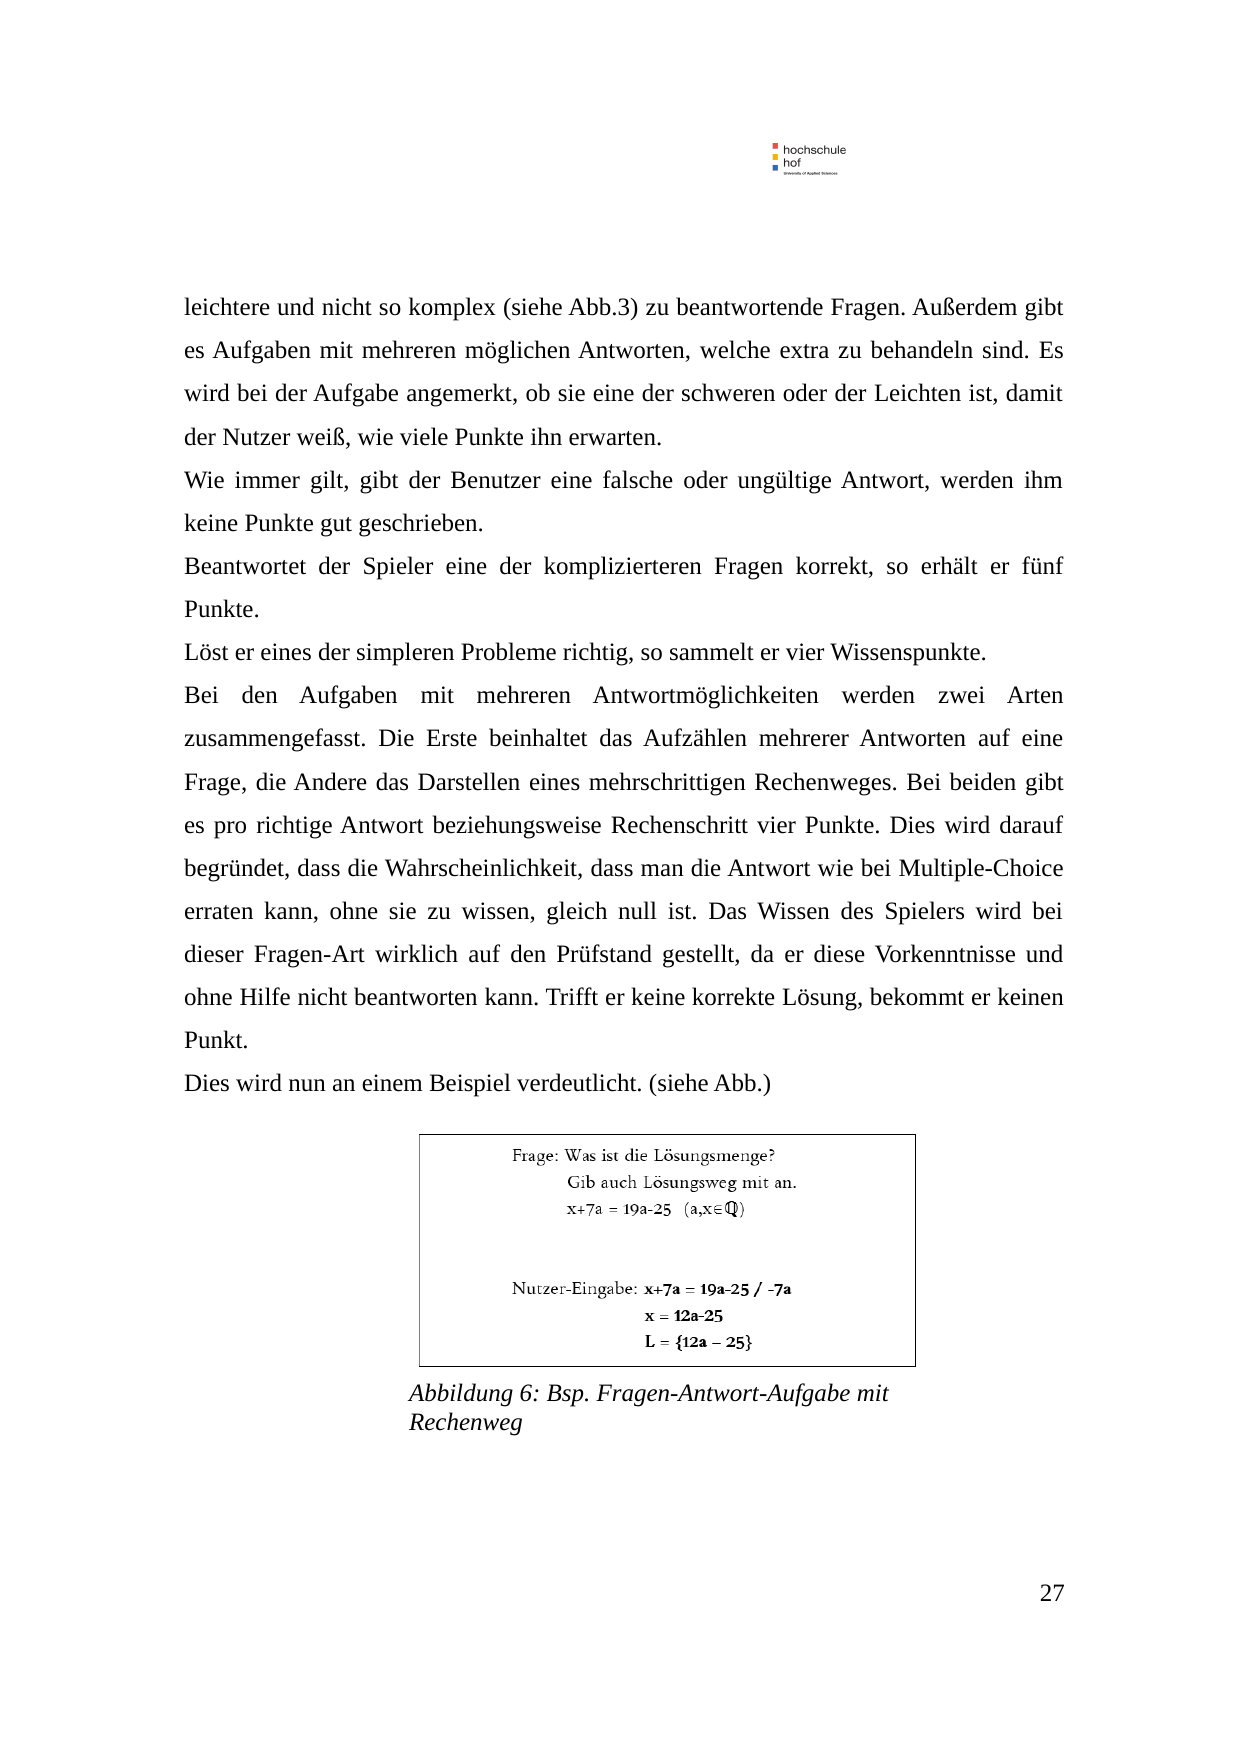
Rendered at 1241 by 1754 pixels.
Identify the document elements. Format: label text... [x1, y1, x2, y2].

picture [772, 143, 846, 175]
text [409, 1113, 924, 1125]
text Wie immer gilt, gibt der Benutzer eine falsche oder ungültige Antwort, werden ihm keine Punkte gut geschrieben. [184, 465, 1064, 537]
text leichtere und nicht so komplex (siehe Abb.3) zu beantwortende Fragen. Außerdem gibt es Aufgaben mit mehreren möglichen Antworten, welche extra zu behandeln sind. Es wird bei der Aufgabe angemerkt, ob sie eine der schweren oder der Leichten ist, damit der Nutzer weiß, wie viele Punkte ihn erwarten. [184, 292, 1064, 450]
picture [408, 1125, 924, 1373]
text Dies wird nun an einem Beispiel verdeutlicht. (siehe Abb.) [184, 1068, 1064, 1097]
text Bei den Aufgaben mit mehreren Antwortmöglichkeiten werden zwei Arten zusammengefasst. Die Erste beinhaltet das Aufzählen mehrerer Antworten auf eine Frage, die Andere das Darstellen eines mehrschrittigen Rechenweges. Bei beiden gibt es pro richtige Antwort beziehungsweise Rechenschritt vier Punkte. Dies wird darauf begründet, dass die Wahrscheinlichkeit, dass man die Antwort wie bei Multiple-Choice erraten kann, ohne sie zu wissen, gleich null ist. Das Wissen des Spielers wird bei dieser Fragen-Art wirklich auf den Prüfstand gestellt, da er diese Vorkenntnisse und ohne Hilfe nicht beantworten kann. Trifft er keine korrekte Lösung, bekommt er keinen Punkt. [184, 680, 1064, 1054]
text Abbildung 6: Bsp. Fragen-Antwort-Aufgabe mit Rechenweg [409, 1373, 924, 1435]
text Beantwortet der Spieler eine der komplizierteren Fragen korrekt, so erhält er fünf Punkte. [184, 551, 1064, 623]
text Löst er eines der simpleren Probleme richtig, so sammelt er vier Wissenspunkte. [184, 637, 1064, 666]
